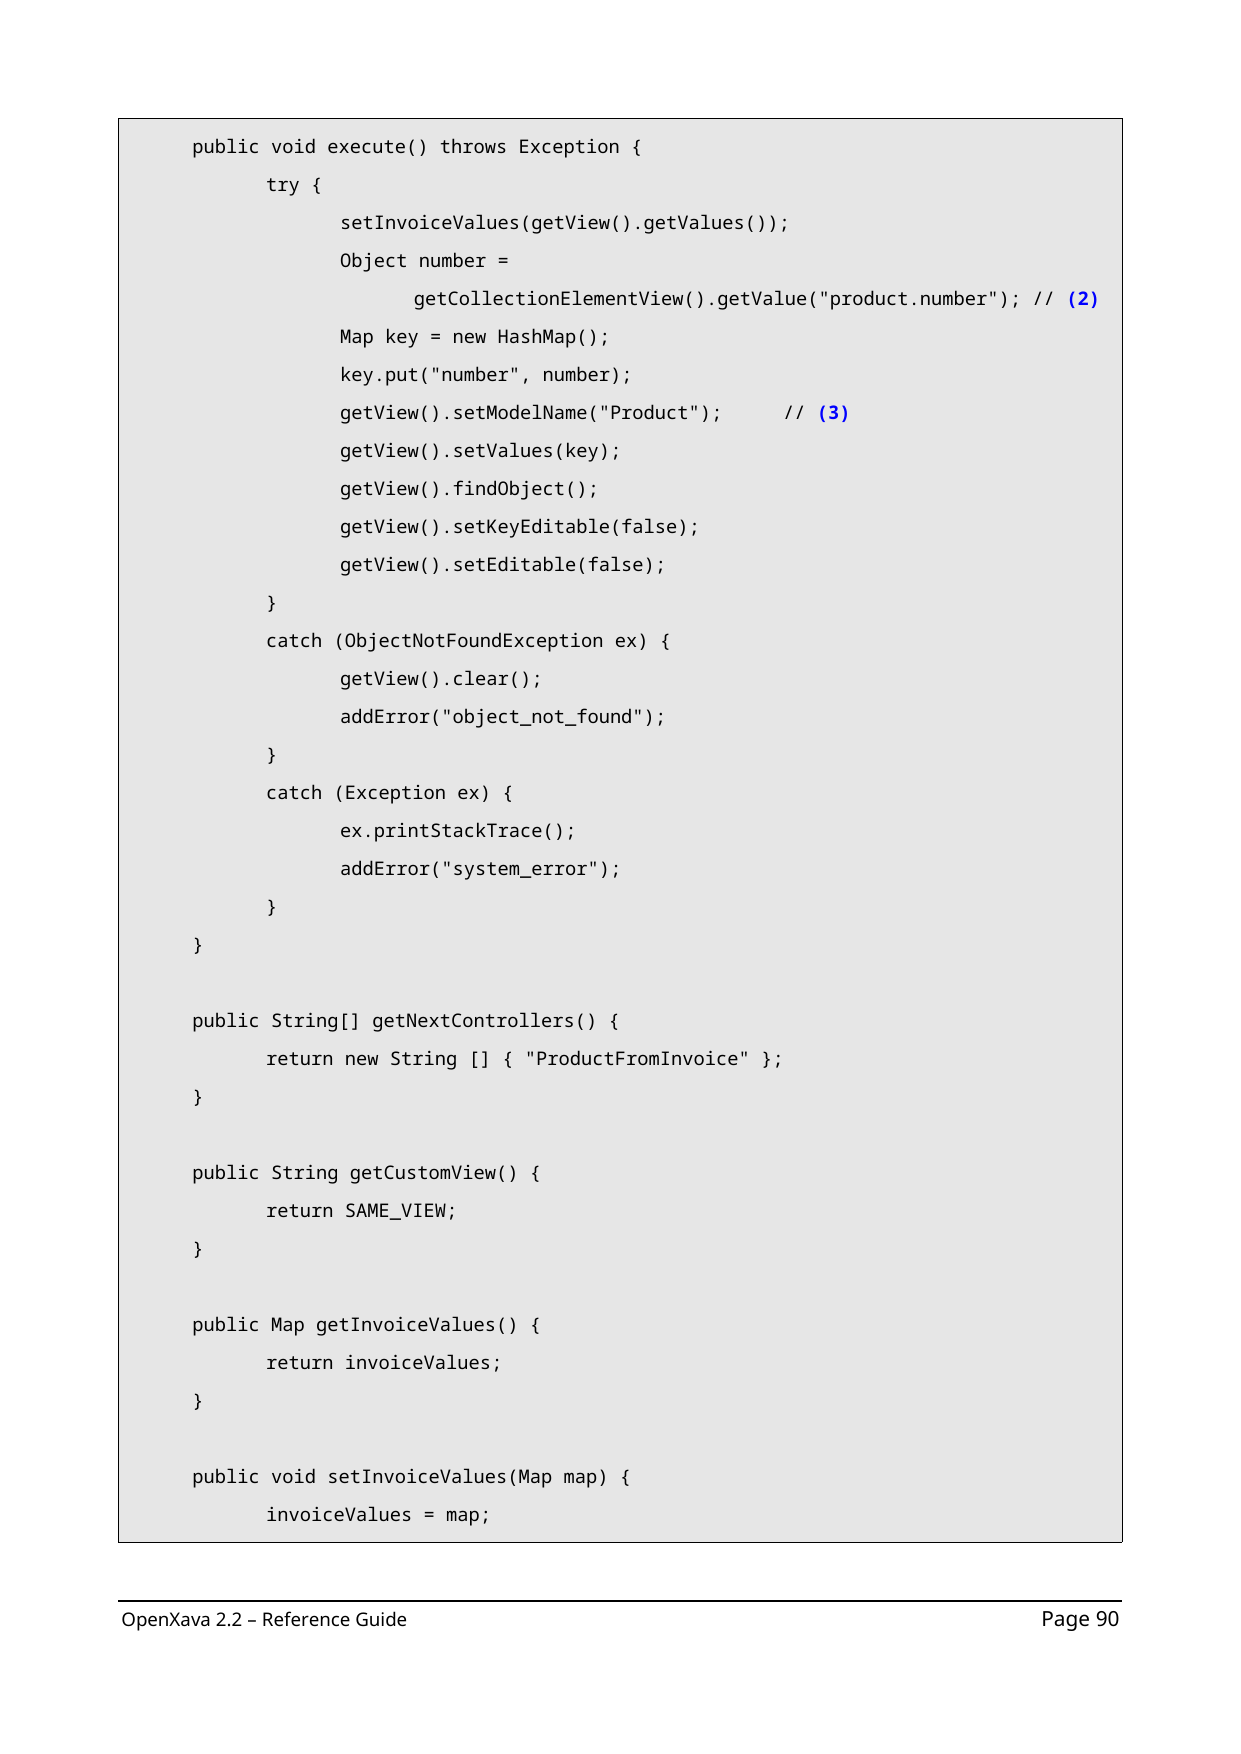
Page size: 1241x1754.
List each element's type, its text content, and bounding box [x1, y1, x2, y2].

text return SAME_VIEW; [119, 1183, 1122, 1221]
text getView().setValues(key); [119, 422, 1122, 460]
text setInvoiceValues(getView().getValues()); [119, 194, 1122, 232]
text getView().findObject(); [119, 460, 1122, 498]
text Map key = new HashMap(); [119, 308, 1122, 346]
text getView().clear(); [119, 650, 1122, 688]
text public void execute() throws Exception { [119, 119, 1122, 156]
text try { [119, 156, 1122, 194]
text public void setInvoiceValues(Map map) { [119, 1449, 1122, 1487]
text ex.printStackTrace(); [119, 802, 1122, 841]
text return new String [] { "ProductFromInvoice" }; [119, 1031, 1122, 1069]
text getView().setKeyEditable(false); [119, 498, 1122, 536]
text public Map getInvoiceValues() { [119, 1297, 1122, 1335]
text } [119, 878, 1122, 917]
text return invoiceValues; [119, 1335, 1122, 1373]
text invoiceValues = map; [119, 1487, 1122, 1542]
text catch (ObjectNotFoundException ex) { [119, 612, 1122, 650]
text public String[] getNextControllers() { [119, 993, 1122, 1031]
text } [119, 1069, 1122, 1107]
text getView().setEditable(false); [119, 536, 1122, 574]
text catch (Exception ex) { [119, 764, 1122, 802]
text } [119, 574, 1122, 612]
text Object number = [119, 232, 1122, 270]
text getCollectionElementView().getValue("product.number"); // (2) [119, 270, 1122, 308]
text addError("object_not_found"); [119, 688, 1122, 726]
text addError("system_error"); [119, 841, 1122, 878]
text } [119, 917, 1122, 954]
text } [119, 1373, 1122, 1411]
text public String getCustomView() { [119, 1145, 1122, 1183]
text getView().setModelName("Product"); // (3) [119, 384, 1122, 422]
text } [119, 1221, 1122, 1259]
text key.put("number", number); [119, 346, 1122, 384]
text } [119, 726, 1122, 764]
